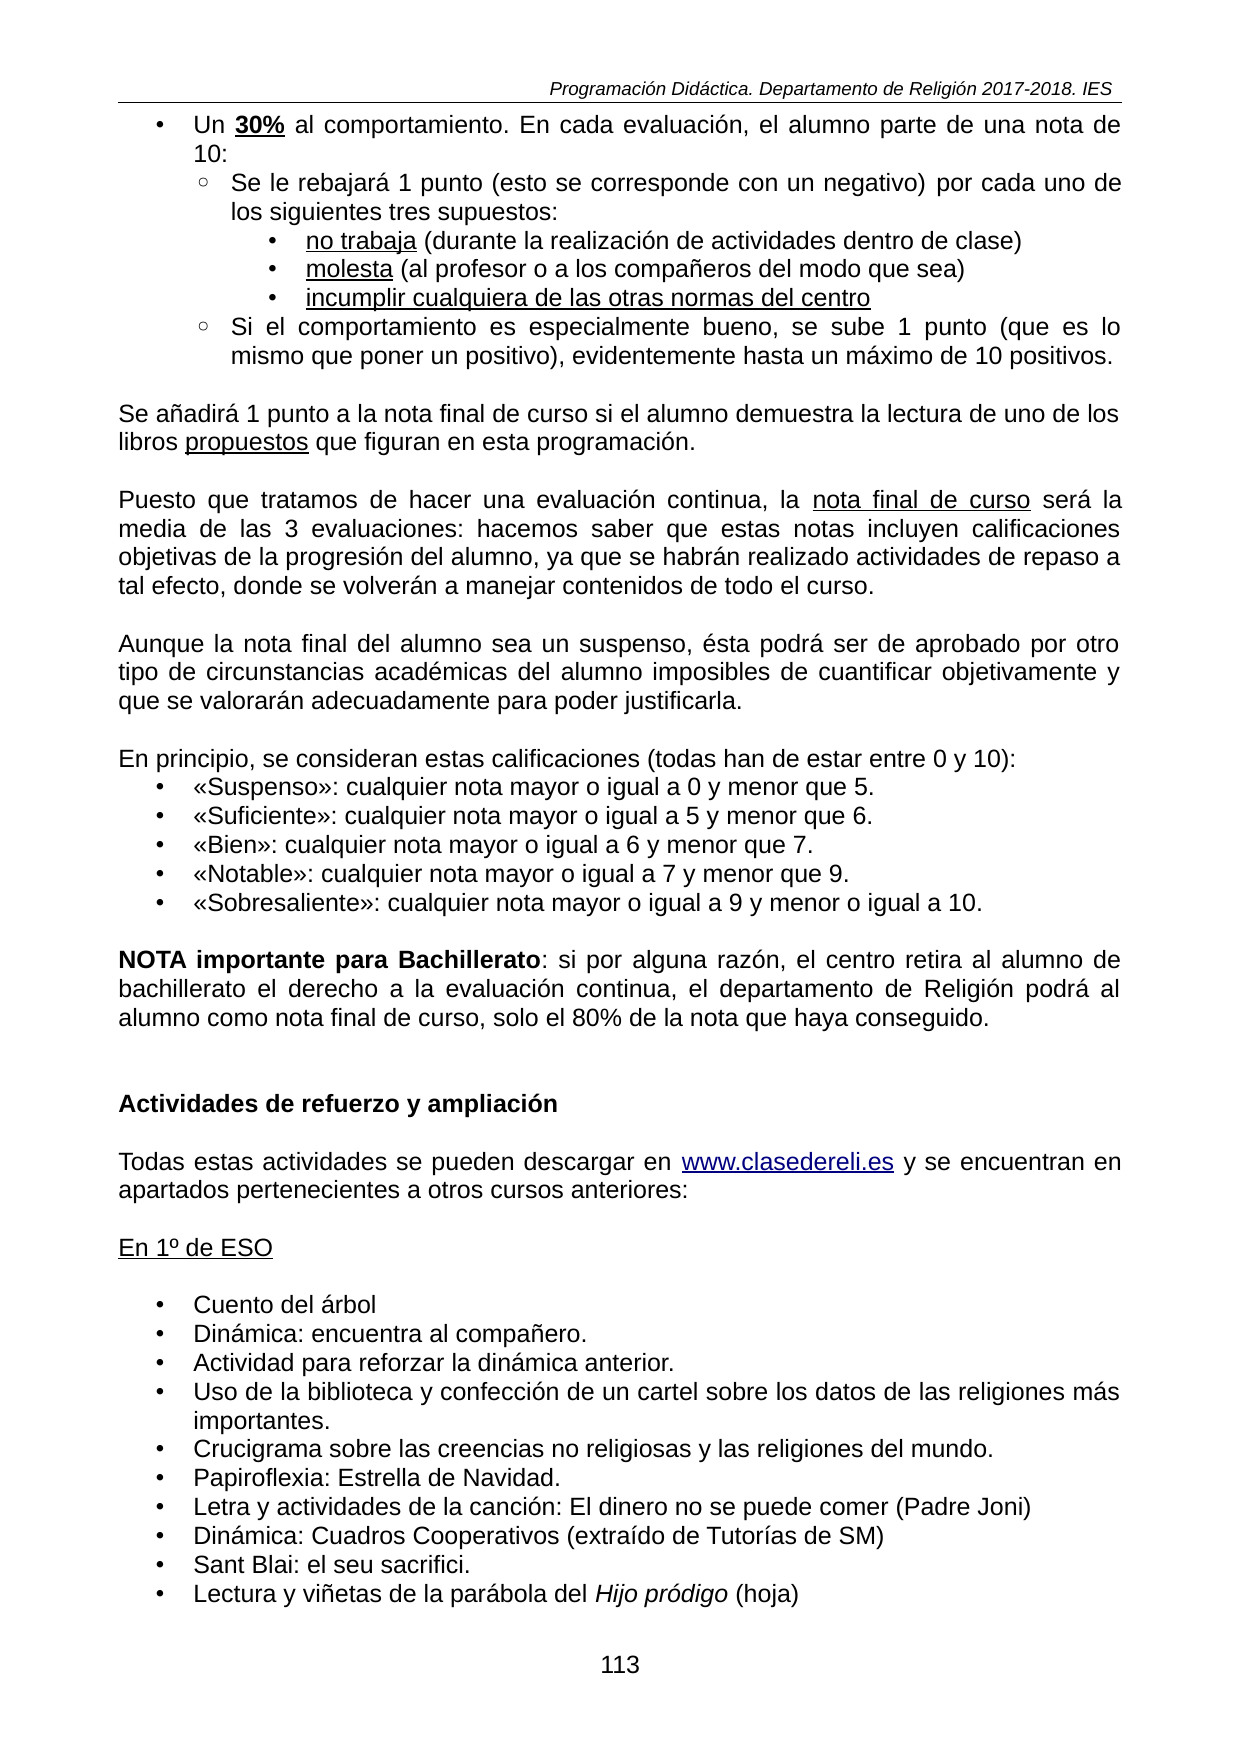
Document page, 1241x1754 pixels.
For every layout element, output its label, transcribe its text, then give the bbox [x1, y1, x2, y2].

list Letra y actividades de la canción: El dinero no se puede comer (Padre Joni) [156, 1492, 1122, 1521]
text Aunque la nota final del alumno sea un suspenso, ésta podrá ser de aprobado por otro tipo de circunstancias académicas del alumno imposibles de cuantificar objetivamente y que se valorarán adecuadamente para poder justificarla. [118, 628, 1122, 715]
text Todas estas actividades se pueden descargar en www.clasedereli.es y se encuentran en apartados pertenecientes a otros cursos anteriores: [118, 1147, 1122, 1204]
list no trabaja (durante la realización de actividades dentro de clase) [268, 226, 1122, 254]
list Dinámica: encuentra al compañero. [156, 1319, 1122, 1348]
list Sant Blai: el seu sacrifici. [156, 1550, 1122, 1579]
text En 1º de ESO [118, 1233, 1122, 1262]
list molesta (al profesor o a los compañeros del modo que sea) [268, 254, 1122, 283]
list Un 30% al comportamiento. En cada evaluación, el alumno parte de una nota de 10: [156, 110, 1122, 168]
list «Suspenso»: cualquier nota mayor o igual a 0 y menor que 5. [156, 772, 1122, 801]
text NOTA importante para Bachillerato: si por alguna razón, el centro retira al alumno de bachillerato el derecho a la evaluación continua, el departamento de Religión podrá al alumno como nota final de curso, solo el 80% de la nota que haya conseguido. [118, 945, 1122, 1032]
list Se le rebajará 1 punto (esto se corresponde con un negativo) por cada uno de los siguientes tres supuestos: [193, 168, 1122, 226]
list incumplir cualquiera de las otras normas del centro [268, 283, 1122, 312]
list «Notable»: cualquier nota mayor o igual a 7 y menor que 9. [156, 859, 1122, 888]
text Se añadirá 1 punto a la nota final de curso si el alumno demuestra la lectura de uno de los libros propuestos que figuran en esta programación. [118, 398, 1122, 456]
list Cuento del árbol [156, 1290, 1122, 1319]
list «Bien»: cualquier nota mayor o igual a 6 y menor que 7. [156, 830, 1122, 859]
text Puesto que tratamos de hacer una evaluación continua, la nota final de curso será la media de las 3 evaluaciones: hacemos saber que estas notas incluyen calificaciones objetivas de la progresión del alumno, ya que se habrán realizado actividades de repaso a tal efecto, donde se volverán a manejar contenidos de todo el curso. [118, 485, 1122, 600]
list Si el comportamiento es especialmente bueno, se sube 1 punto (que es lo mismo que poner un positivo), evidentemente hasta un máximo de 10 positivos. [193, 312, 1122, 370]
list Lectura y viñetas de la parábola del Hijo pródigo (hoja) [156, 1579, 1122, 1608]
list Crucigrama sobre las creencias no religiosas y las religiones del mundo. [156, 1434, 1122, 1463]
list Uso de la biblioteca y confección de un cartel sobre los datos de las religiones más importantes. [156, 1377, 1122, 1434]
list Dinámica: Cuadros Cooperativos (extraído de Tutorías de SM) [156, 1521, 1122, 1550]
text Actividades de refuerzo y ampliación [118, 1089, 1122, 1118]
list Papiroflexia: Estrella de Navidad. [156, 1463, 1122, 1492]
list Actividad para reforzar la dinámica anterior. [156, 1348, 1122, 1377]
list «Sobresaliente»: cualquier nota mayor o igual a 9 y menor o igual a 10. [156, 888, 1122, 917]
list «Suficiente»: cualquier nota mayor o igual a 5 y menor que 6. [156, 801, 1122, 830]
text En principio, se consideran estas calificaciones (todas han de estar entre 0 y 10): [118, 743, 1122, 772]
